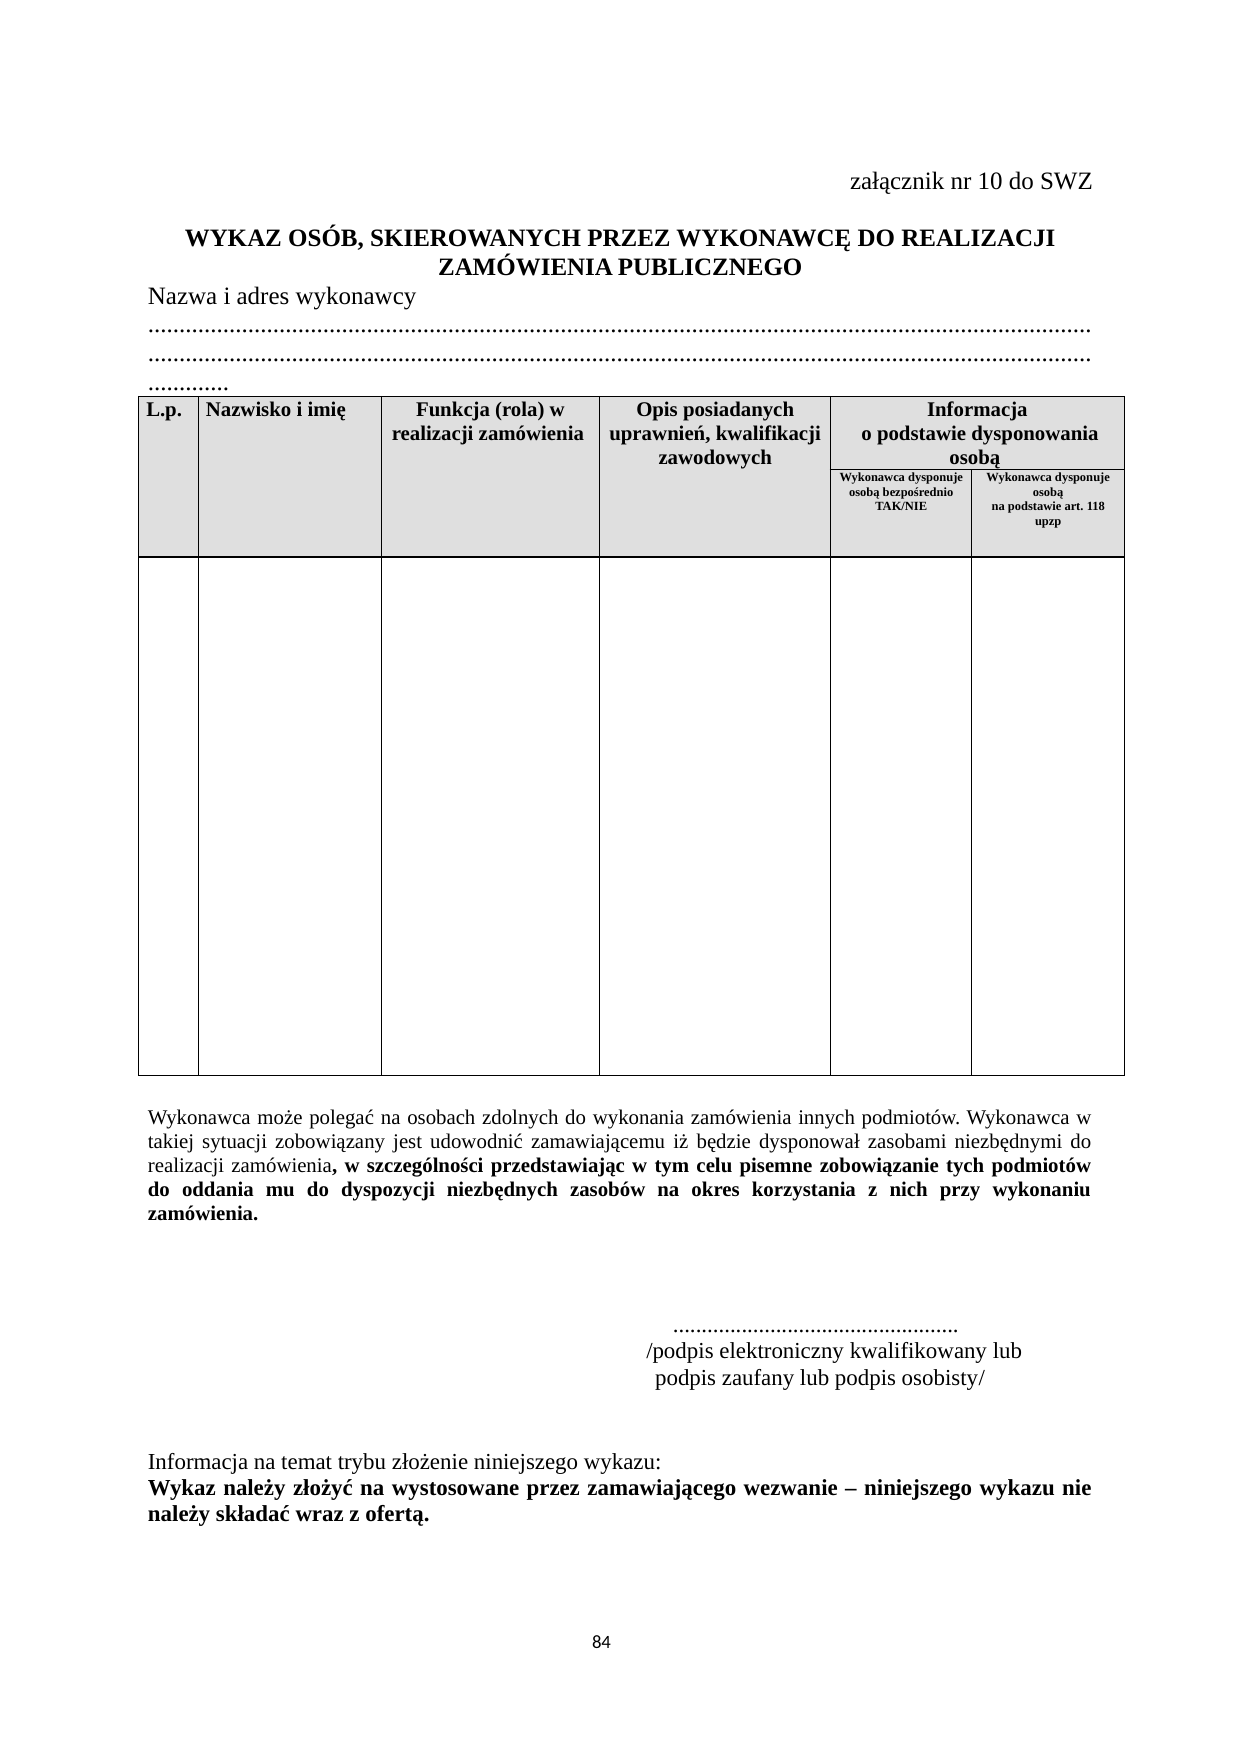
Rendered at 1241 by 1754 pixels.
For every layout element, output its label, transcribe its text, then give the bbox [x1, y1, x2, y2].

table_cell [831, 558, 971, 1075]
table_cell [382, 558, 599, 1075]
text ............. [148, 367, 1093, 396]
table_cell [600, 558, 830, 1075]
table_cell [972, 558, 1124, 1075]
text podpis zaufany lub podpis osobisty/ [148, 1364, 1093, 1390]
table_header Opis posiadanych uprawnień, kwalifikacji zawodowych [600, 397, 830, 556]
text Informacja na temat trybu złożenie niniejszego wykazu: [148, 1448, 1093, 1474]
text ....................................................................................................................................................... [148, 338, 1093, 367]
table_cell [199, 558, 381, 1075]
table_cell Wykonawca dysponuje osobą bezpośrednio TAK/NIE [831, 470, 971, 556]
text .................................................. [148, 1311, 1093, 1338]
table_header Informacja o podstawie dysponowania osobą [831, 397, 1124, 469]
table_header Funkcja (rola) w realizacji zamówienia [382, 397, 599, 556]
table_header Nazwisko i imię [199, 397, 381, 556]
text Nazwa i adres wykonawcy [148, 281, 1093, 309]
table_cell [139, 558, 198, 1075]
text WYKAZ OSÓB, SKIEROWANYCH PRZEZ WYKONAWCĘ DO REALIZACJI ZAMÓWIENIA PUBLICZNEGO [148, 223, 1093, 281]
table_header L.p. [139, 397, 198, 556]
table_cell Wykonawca dysponuje osobą na podstawie art. 118 upzp [972, 470, 1124, 556]
text ....................................................................................................................................................... [148, 309, 1093, 338]
text załącznik nr 10 do SWZ [811, 166, 1093, 194]
text Wykonawca może polegać na osobach zdolnych do wykonania zamówienia innych podmiotów. Wykonawca w takiej sytuacji zobowiązany jest udowodnić zamawiającemu iż będzie dysponował zasobami niezbędnymi do realizacji zamówienia, w szczególności przedstawiając w tym celu pisemne zobowiązanie tych podmiotów do oddania mu do dyspozycji niezbędnych zasobów na okres korzystania z nich przy wykonaniu zamówienia. [148, 1105, 1093, 1225]
text /podpis elektroniczny kwalifikowany lub [148, 1338, 1093, 1364]
text Wykaz należy złożyć na wystosowane przez zamawiającego wezwanie – niniejszego wykazu nie należy składać wraz z ofertą. [148, 1474, 1093, 1527]
